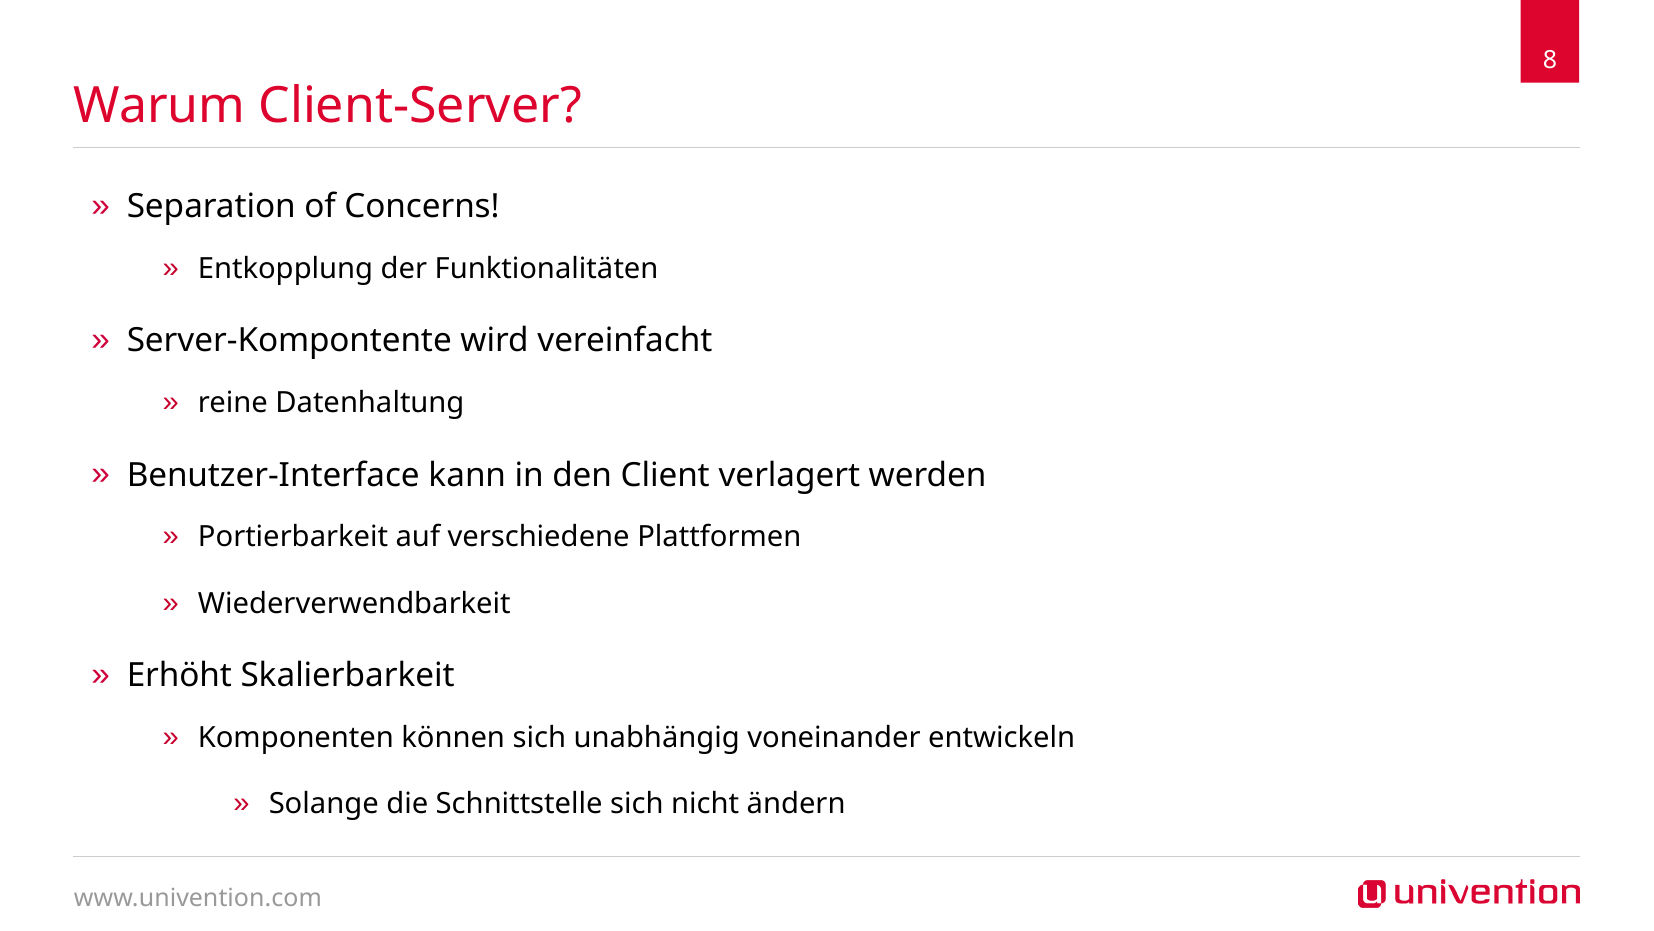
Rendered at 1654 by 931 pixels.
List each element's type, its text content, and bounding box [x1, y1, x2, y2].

list Separation of Concerns! Entkopplung der Funktionalitäten Server-Kompontente wird vereinfacht reine Datenhaltung Benutzer-Interface kann in den Client verlagert werden Portierbarkeit auf verschiedene Plattformen Wiederverwendbarkeit Erhöht Skalierbarkeit Komponenten können sich unabhängig voneinander entwickeln Solange die Schnittstelle sich nicht ändern [73, 159, 1580, 751]
picture [1358, 879, 1580, 908]
title Warum Client-Server? [73, 59, 1580, 148]
